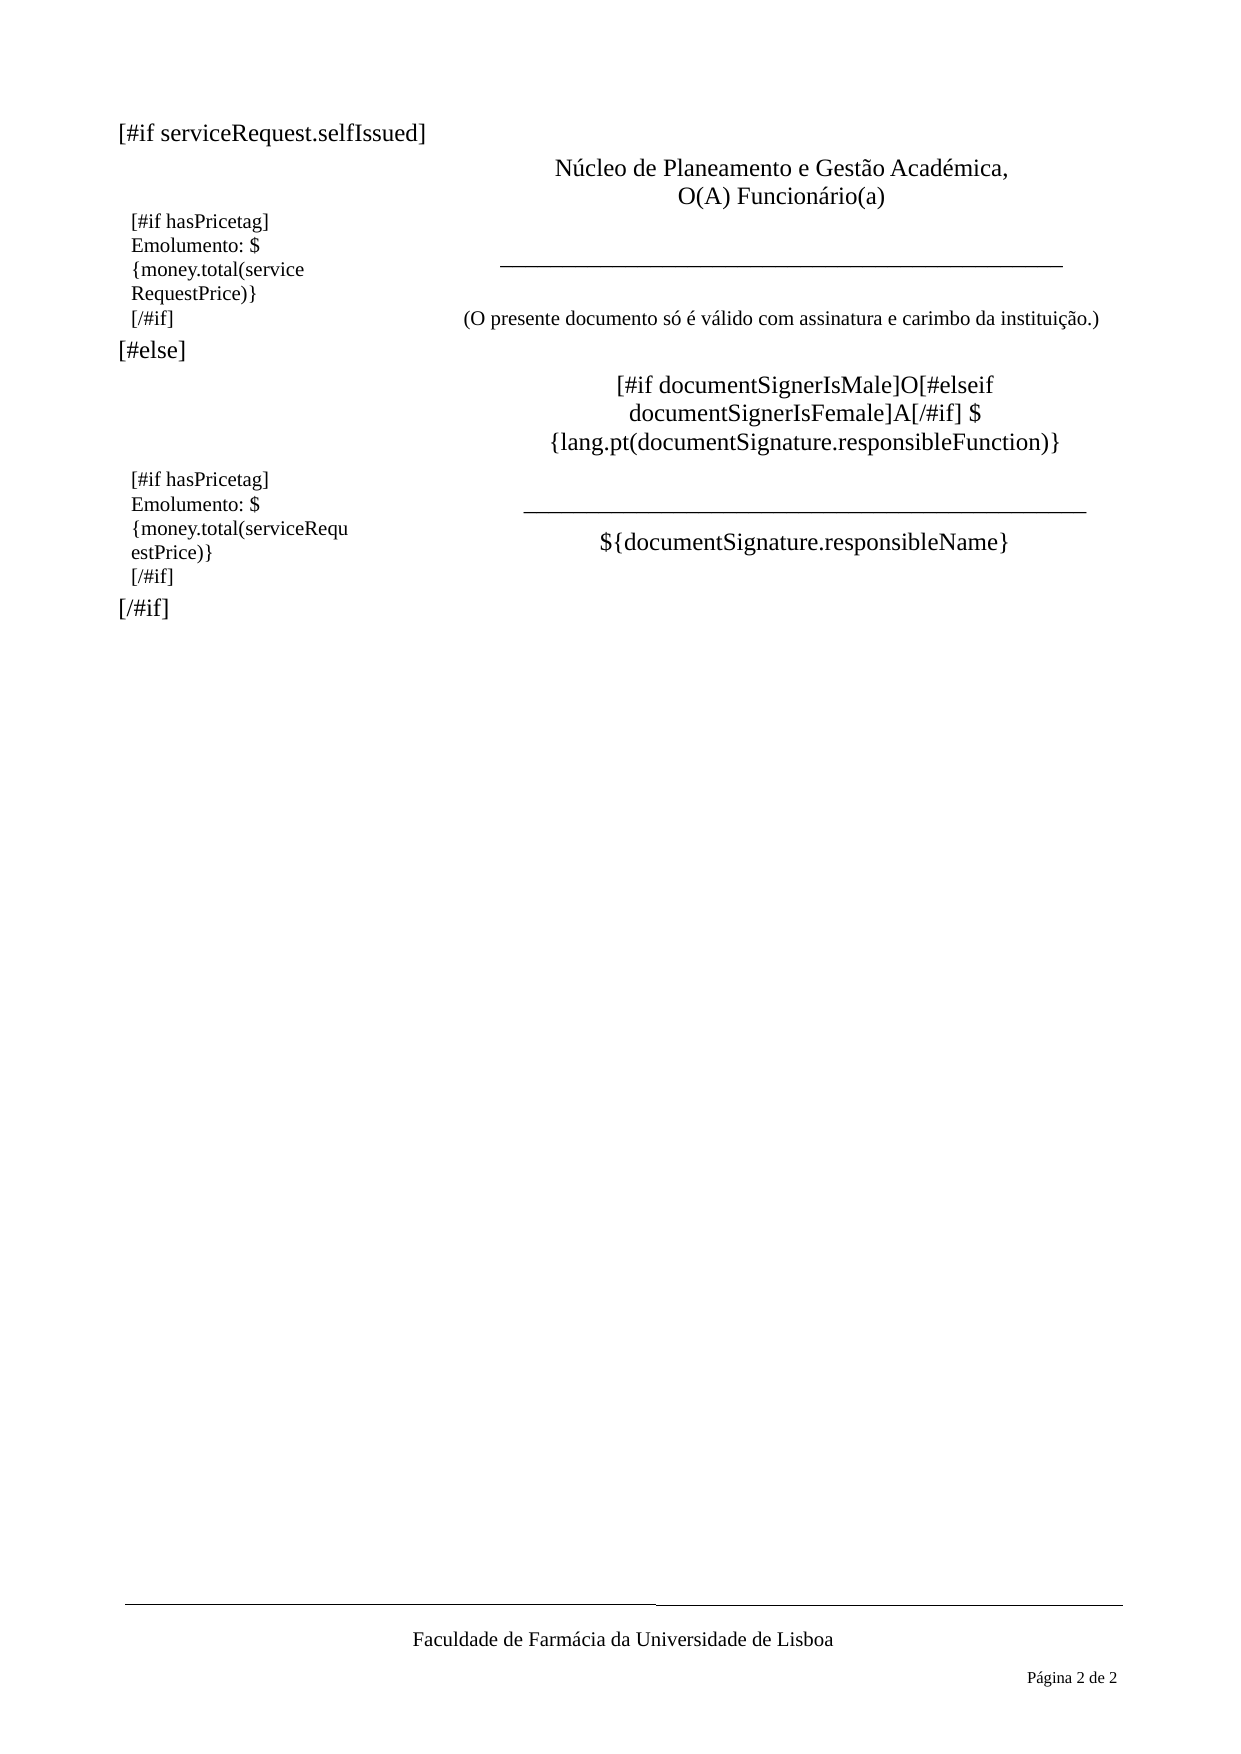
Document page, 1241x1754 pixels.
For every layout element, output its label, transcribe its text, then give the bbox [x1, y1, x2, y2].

table_cell (O presente documento só é válido com assinatura e carimbo da instituição.) [453, 276, 1110, 335]
text [#if serviceRequest.selfIssued] [118, 118, 1122, 147]
table_header Núcleo de Planeamento e Gestão Académica, O(A) Funcionário(a) [453, 147, 1110, 216]
text [/#if] [118, 593, 1122, 622]
table_cell _____________________________________________ [453, 216, 1110, 276]
table_cell _____________________________________________ [500, 462, 1110, 521]
table_cell ${documentSignature.responsibleName} [500, 521, 1110, 593]
text [#else] [118, 335, 1122, 364]
table_header [#if documentSignerIsMale]O[#elseif documentSignerIsFemale]A[/#if] ${lang.pt(documentSignature.responsibleFunction)} [125, 364, 1110, 462]
table_header [#if hasPricetag] Emolumento: ${money.total(serviceRequestPrice)} [/#if] [125, 147, 453, 335]
table_cell [#if hasPricetag] Emolumento: ${money.total(serviceRequestPrice)} [/#if] [125, 462, 500, 593]
